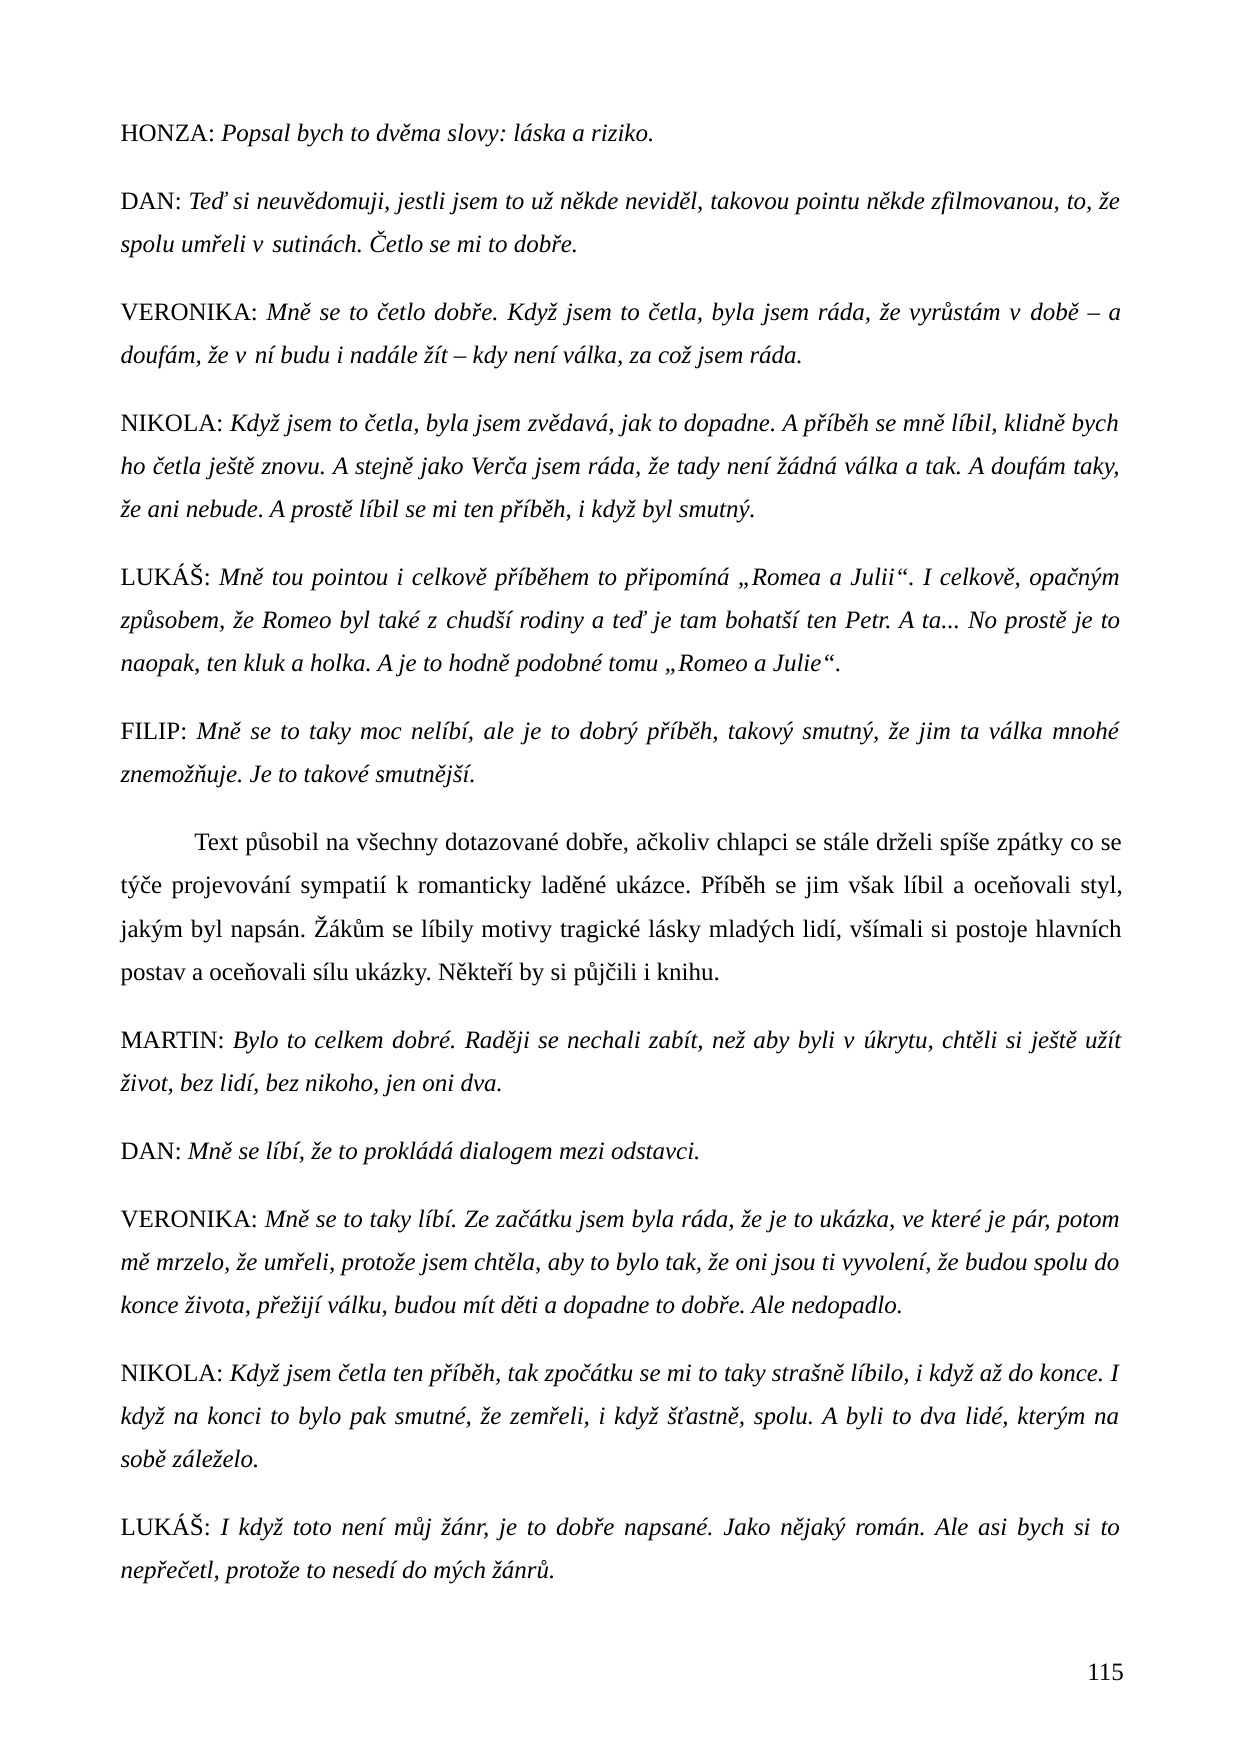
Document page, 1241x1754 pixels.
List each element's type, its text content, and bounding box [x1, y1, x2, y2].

text DAN: Teď si neuvědomuji, jestli jsem to už někde neviděl, takovou pointu někde zfilmovanou, to, že spolu umřeli v sutinách. Četlo se mi to dobře. [120, 186, 1123, 258]
text HONZA: Popsal bych to dvěma slovy: láska a riziko. [120, 118, 1123, 147]
text FILIP: Mně se to taky moc nelíbí, ale je to dobrý příběh, takový smutný, že jim ta válka mnohé znemožňuje. Je to takové smutnější. [120, 716, 1123, 788]
text DAN: Mně se líbí, že to prokládá dialogem mezi odstavci. [120, 1136, 1123, 1164]
text VERONIKA: Mně se to taky líbí. Ze začátku jsem byla ráda, že je to ukázka, ve které je pár, potom mě mrzelo, že umřeli, protože jsem chtěla, aby to bylo tak, že oni jsou ti vyvolení, že budou spolu do konce života, přežijí válku, budou mít děti a dopadne to dobře. Ale nedopadlo. [120, 1204, 1123, 1319]
text VERONIKA: Mně se to četlo dobře. Když jsem to četla, byla jsem ráda, že vyrůstám v době – a doufám, že v ní budu i nadále žít – kdy není válka, za což jsem ráda. [120, 297, 1123, 369]
text NIKOLA: Když jsem to četla, byla jsem zvědavá, jak to dopadne. A příběh se mně líbil, klidně bych ho četla ještě znovu. A stejně jako Verča jsem ráda, že tady není žádná válka a tak. A doufám taky, že ani nebude. A prostě líbil se mi ten příběh, i když byl smutný. [120, 408, 1123, 523]
text MARTIN: Bylo to celkem dobré. Raději se nechali zabít, než aby byli v úkrytu, chtěli si ještě užít život, bez lidí, bez nikoho, jen oni dva. [120, 1025, 1123, 1097]
text NIKOLA: Když jsem četla ten příběh, tak zpočátku se mi to taky strašně líbilo, i když až do konce. I když na konci to bylo pak smutné, že zemřeli, i když šťastně, spolu. A byli to dva lidé, kterým na sobě záleželo. [120, 1358, 1123, 1473]
text LUKÁŠ: Mně tou pointou i celkově příběhem to připomíná „Romea a Julii“. I celkově, opačným způsobem, že Romeo byl také z chudší rodiny a teď je tam bohatší ten Petr. A ta... No prostě je to naopak, ten kluk a holka. A je to hodně podobné tomu „Romeo a Julie“. [120, 562, 1123, 677]
text Text působil na všechny dotazované dobře, ačkoliv chlapci se stále drželi spíše zpátky co se týče projevování sympatií k romanticky laděné ukázce. Příběh se jim však líbil a oceňovali styl, jakým byl napsán. Žákům se líbily motivy tragické lásky mladých lidí, všímali si postoje hlavních postav a oceňovali sílu ukázky. Někteří by si půjčili i knihu. [120, 827, 1123, 986]
text LUKÁŠ: I když toto není můj žánr, je to dobře napsané. Jako nějaký román. Ale asi bych si to nepřečetl, protože to nesedí do mých žánrů. [120, 1512, 1123, 1584]
